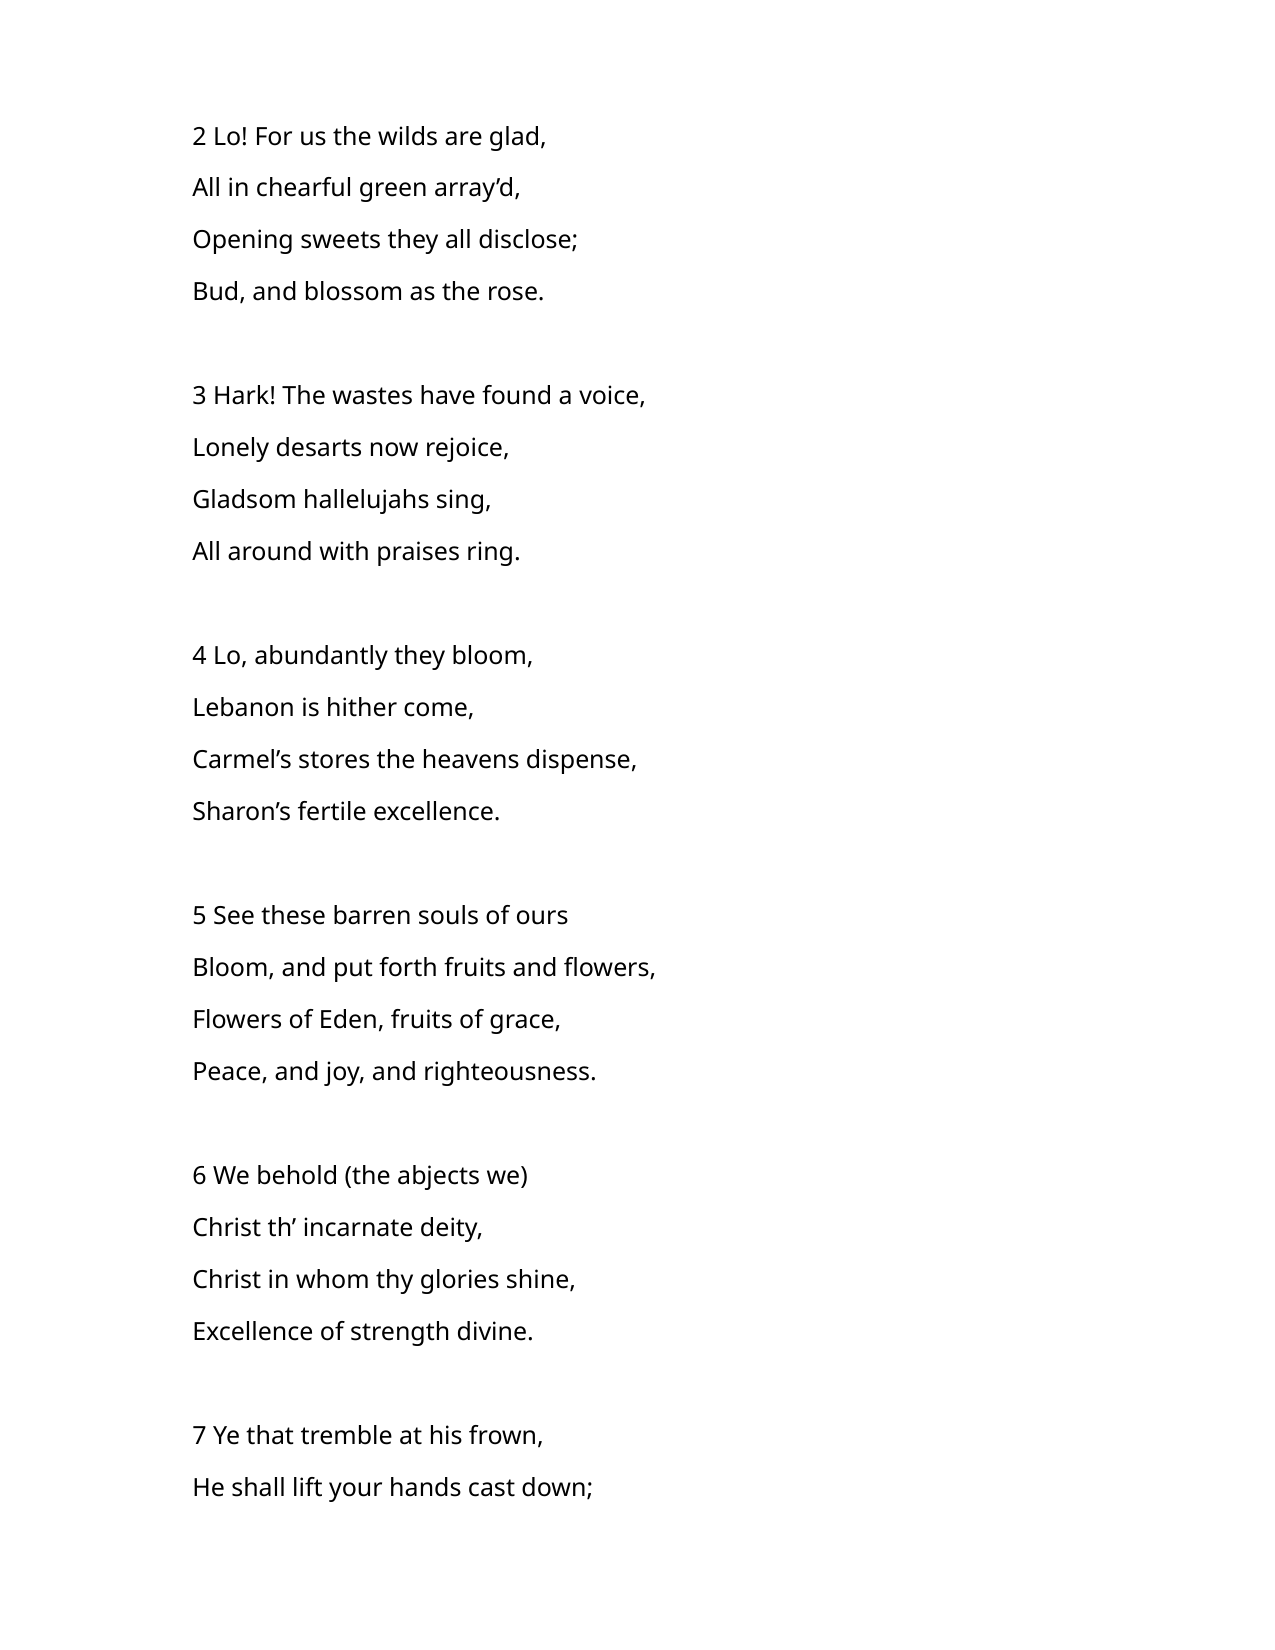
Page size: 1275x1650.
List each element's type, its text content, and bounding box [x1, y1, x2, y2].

text He shall lift your hands cast down; [192, 1469, 1157, 1504]
text 7 Ye that tremble at his frown, [192, 1418, 1157, 1452]
text Lebanon is hither come, [192, 690, 1157, 724]
text 6 We behold (the abjects we) [192, 1158, 1157, 1192]
text Lonely desarts now rejoice, [192, 430, 1157, 464]
text 2 Lo! For us the wilds are glad, [192, 118, 1157, 152]
text Opening sweets they all disclose; [192, 222, 1157, 256]
text 5 See these barren souls of ours [192, 898, 1157, 932]
text Gladsom hallelujahs sing, [192, 482, 1157, 516]
text Sharon’s fertile excellence. [192, 794, 1157, 828]
text Christ th’ incarnate deity, [192, 1210, 1157, 1244]
text Bloom, and put forth fruits and flowers, [192, 950, 1157, 984]
text Christ in whom thy glories shine, [192, 1262, 1157, 1296]
text Bud, and blossom as the rose. [192, 274, 1157, 308]
text All around with praises ring. [192, 534, 1157, 568]
text Carmel’s stores the heavens dispense, [192, 742, 1157, 776]
text Flowers of Eden, fruits of grace, [192, 1002, 1157, 1036]
text Excellence of strength divine. [192, 1314, 1157, 1348]
text 4 Lo, abundantly they bloom, [192, 638, 1157, 672]
text All in chearful green array’d, [192, 170, 1157, 204]
text Peace, and joy, and righteousness. [192, 1054, 1157, 1088]
text 3 Hark! The wastes have found a voice, [192, 378, 1157, 412]
